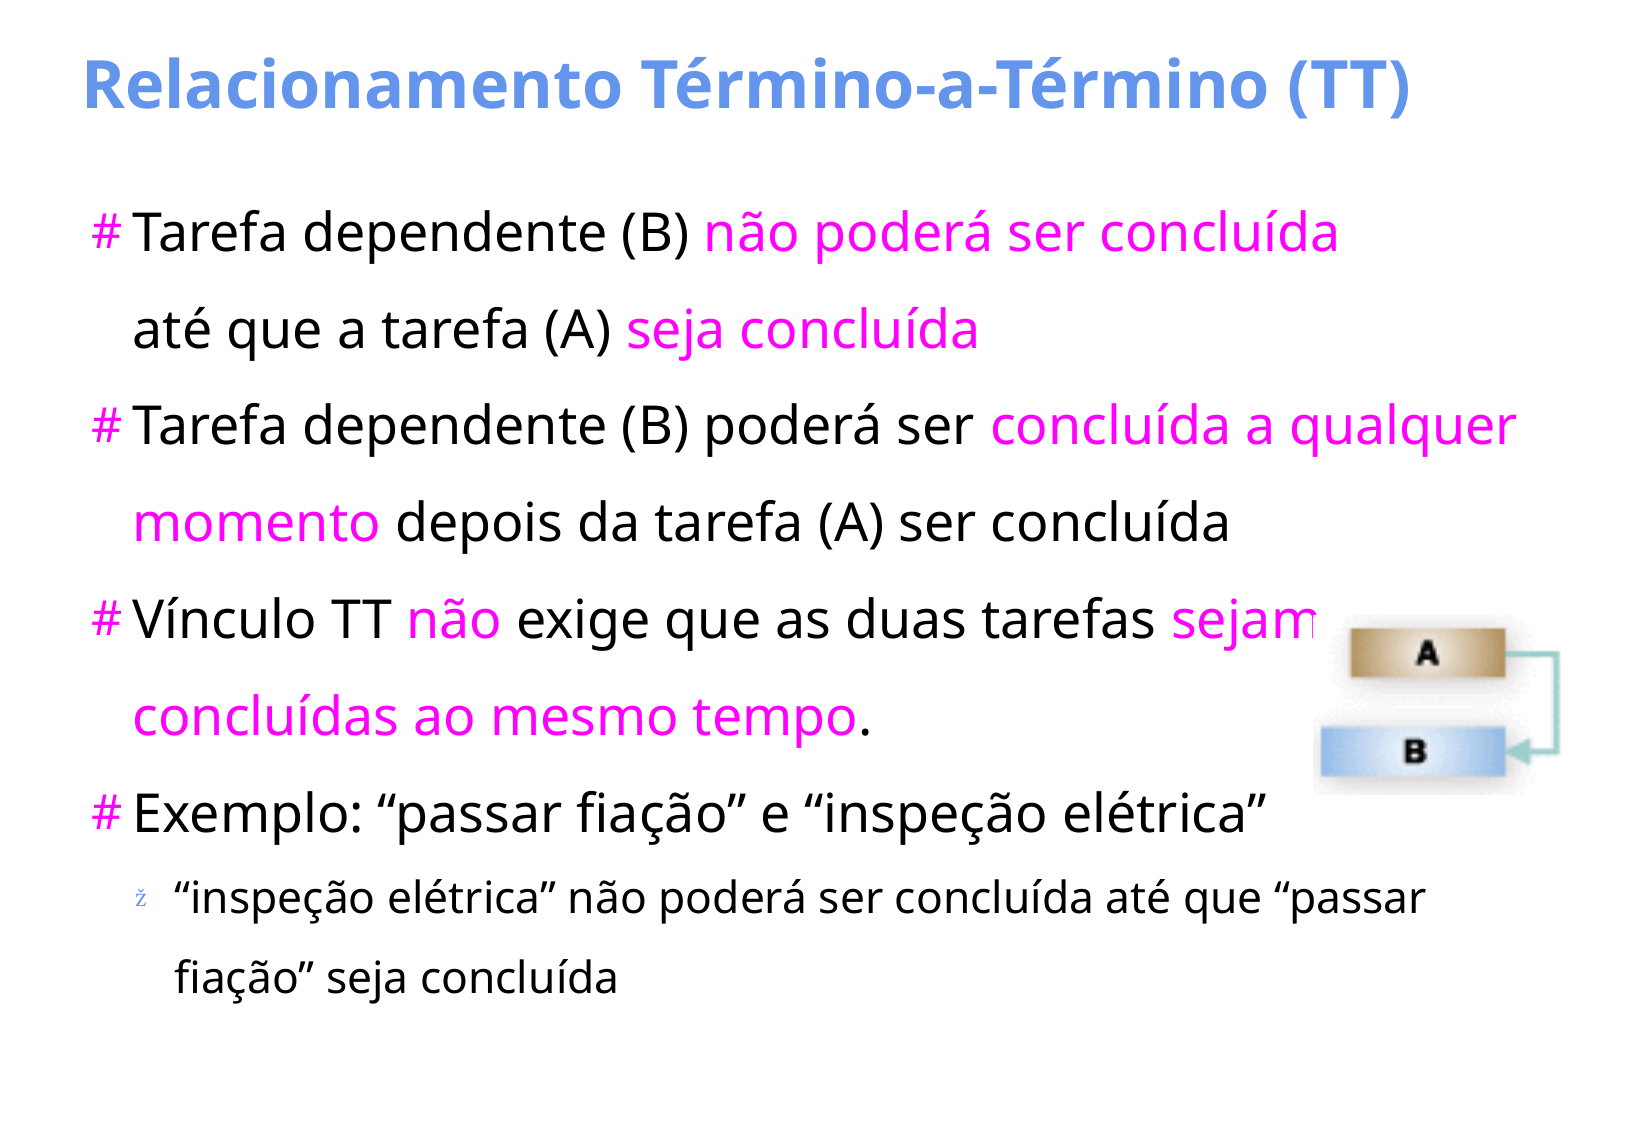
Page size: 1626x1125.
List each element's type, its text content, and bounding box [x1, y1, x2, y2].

picture [1313, 615, 1573, 795]
title Relacionamento Término-a-Término (TT) [81, 1, 1544, 162]
list Tarefa dependente (B) não poderá ser concluída até que a tarefa (A) seja concluída Tarefa dependente (B) poderá ser concluída a qualquer momento depois da tarefa (A) ser concluída Vínculo TT não exige que as duas tarefas sejam concluídas ao mesmo tempo. Exemplo: “passar fiação” e “inspeção elétrica” “inspeção elétrica” não poderá ser concluída até que “passar fiação” seja concluída [81, 165, 1544, 1016]
